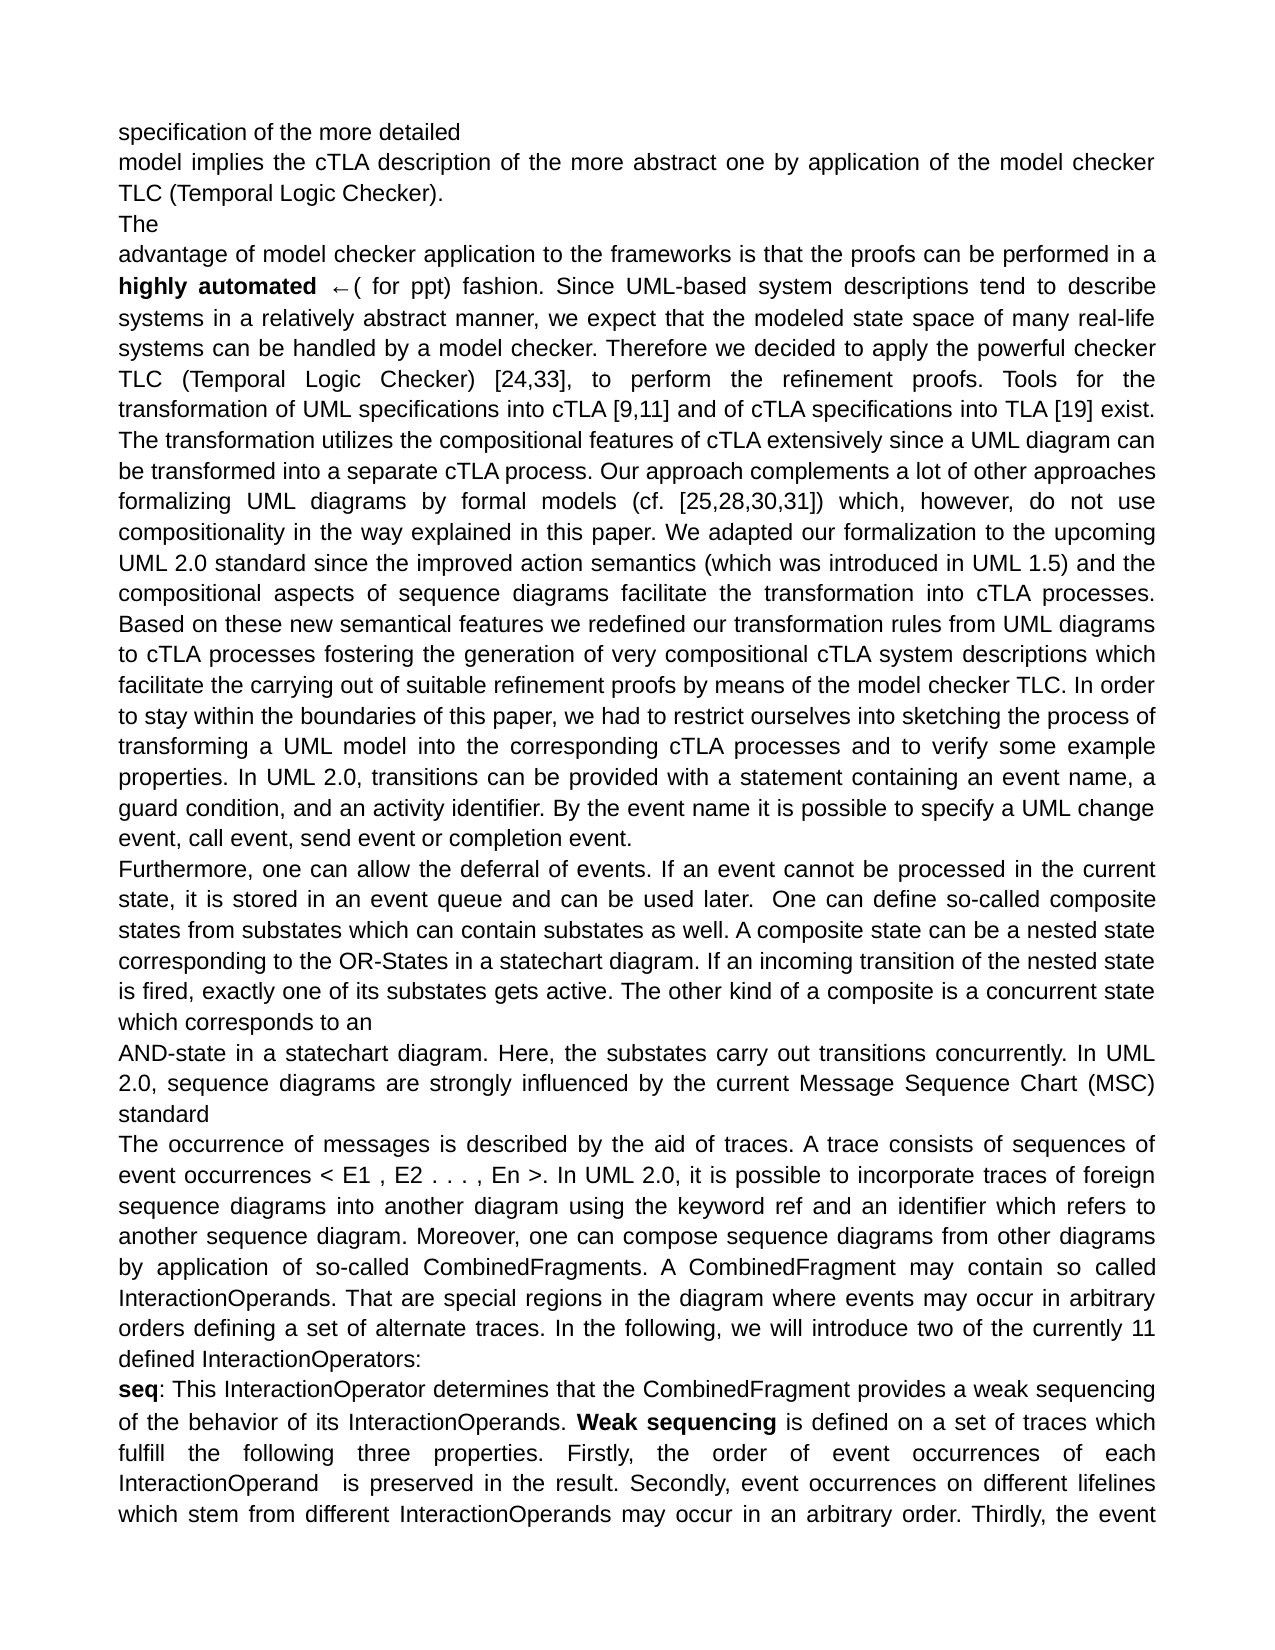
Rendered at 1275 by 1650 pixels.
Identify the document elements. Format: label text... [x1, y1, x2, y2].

text seq: This InteractionOperator determines that the CombinedFragment provides a weak sequencing of the behavior of its InteractionOperands. Weak sequencing is defined on a set of traces which fulfill the following three properties. Firstly, the order of event occurrences of each InteractionOperand is preserved in the result. Secondly, event occurrences on different lifelines which stem from different InteractionOperands may occur in an arbitrary order. Thirdly, the event [118, 1376, 1157, 1527]
text model implies the cTLA description of the more abstract one by application of the model checker TLC (Temporal Logic Checker). [118, 149, 1157, 206]
text AND-state in a statechart diagram. Here, the substates carry out transitions concurrently. In UML 2.0, sequence diagrams are strongly influenced by the current Message Sequence Chart (MSC) standard [118, 1039, 1157, 1127]
text advantage of model checker application to the frameworks is that the proofs can be performed in a highly automated ←( for ppt) fashion. Since UML-based system descriptions tend to describe systems in a relatively abstract manner, we expect that the modeled state space of many real-life systems can be handled by a model checker. Therefore we decided to apply the powerful checker TLC (Temporal Logic Checker) [24,33], to perform the refinement proofs. Tools for the transformation of UML specifications into cTLA [9,11] and of cTLA specifications into TLA [19] exist. The transformation utilizes the compositional features of cTLA extensively since a UML diagram can be transformed into a separate cTLA process. Our approach complements a lot of other approaches formalizing UML diagrams by formal models (cf. [25,28,30,31]) which, however, do not use compositionality in the way explained in this paper. We adapted our formalization to the upcoming UML 2.0 standard since the improved action semantics (which was introduced in UML 1.5) and the compositional aspects of sequence diagrams facilitate the transformation into cTLA processes. Based on these new semantical features we redefined our transformation rules from UML diagrams to cTLA processes fostering the generation of very compositional cTLA system descriptions which facilitate the carrying out of suitable refinement proofs by means of the model checker TLC. In order to stay within the boundaries of this paper, we had to restrict ourselves into sketching the process of transforming a UML model into the corresponding cTLA processes and to verify some example properties. In UML 2.0, transitions can be provided with a statement containing an event name, a guard condition, and an activity identifier. By the event name it is possible to specify a UML change event, call event, send event or completion event. [118, 241, 1157, 851]
text specification of the more detailed [118, 118, 1157, 145]
text The [118, 210, 1157, 237]
text Furthermore, one can allow the deferral of events. If an event cannot be processed in the current state, it is stored in an event queue and can be used later. One can define so-called composite states from substates which can contain substates as well. A composite state can be a nested state corresponding to the OR-States in a statechart diagram. If an incoming transition of the nested state is fired, exactly one of its substates gets active. The other kind of a composite is a concurrent state which corresponds to an [118, 855, 1157, 1035]
text The occurrence of messages is described by the aid of traces. A trace consists of sequences of event occurrences < E1 , E2 . . . , En >. In UML 2.0, it is possible to incorporate traces of foreign sequence diagrams into another diagram using the keyword ref and an identifier which refers to another sequence diagram. Moreover, one can compose sequence diagrams from other diagrams by application of so-called CombinedFragments. A CombinedFragment may contain so called InteractionOperands. That are special regions in the diagram where events may occur in arbitrary orders defining a set of alternate traces. In the following, we will introduce two of the currently 11 defined InteractionOperators: [118, 1131, 1157, 1372]
